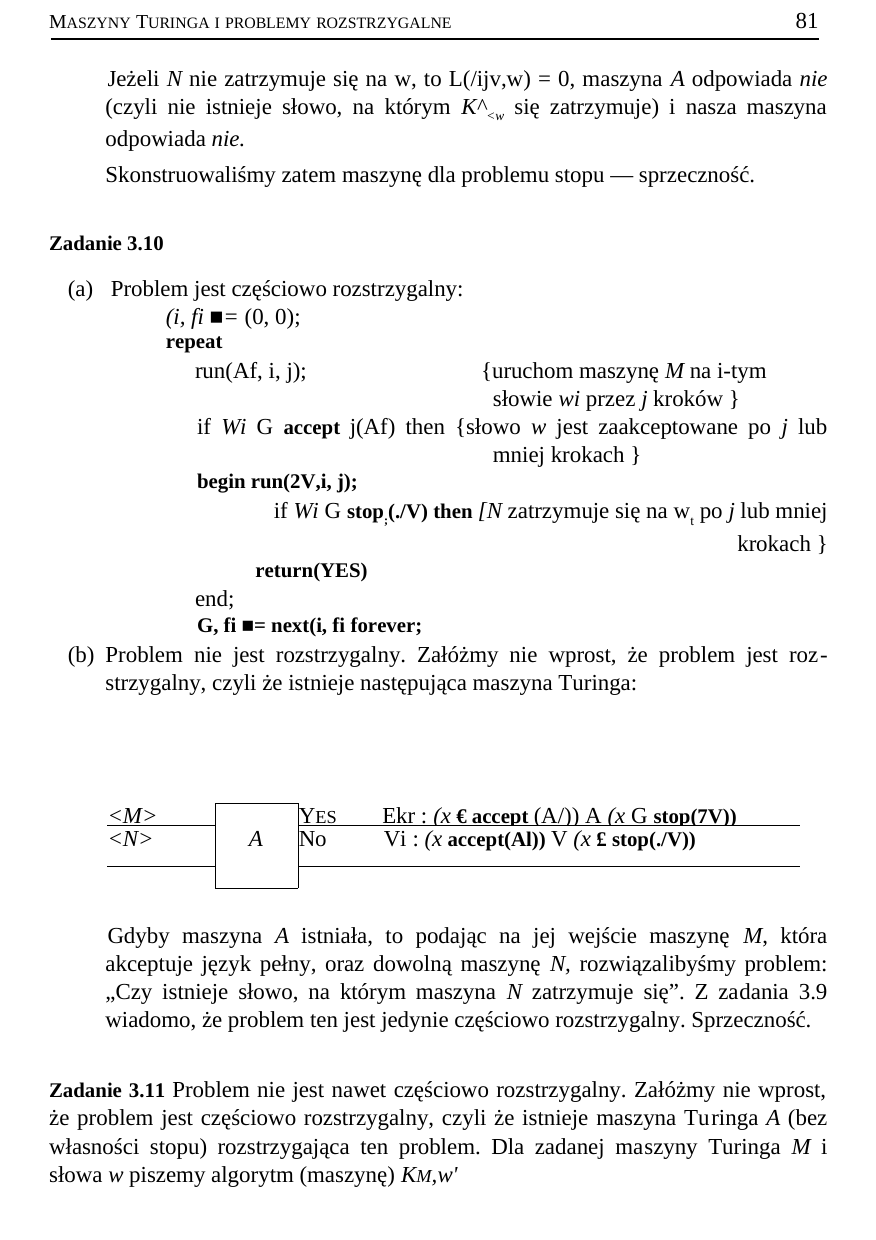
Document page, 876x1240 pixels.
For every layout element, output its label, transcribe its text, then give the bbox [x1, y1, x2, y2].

table_cell <N> [107, 826, 215, 866]
list Problem jest częściowo rozstrzygalny: [49, 275, 827, 301]
text return(YES) [255, 558, 827, 582]
text Skonstruowaliśmy zatem maszynę dla problemu stopu — sprzeczność. [49, 161, 827, 187]
text słowie wi przez j kroków } [493, 385, 827, 411]
table_cell [107, 867, 215, 888]
table_cell [216, 866, 298, 888]
table_header Yes Ekr : (x € accept (A/)) A (x G stop(7V)) [299, 803, 800, 825]
text G, fi ■= next(i, fi forever; [166, 613, 827, 637]
text Jeżeli N nie zatrzymuje się na w, to L(/ijv,w) = 0, maszyna A odpowiada nie (czyli nie istnieje słowo, na którym K^<w się zatrzymuje) i nasza maszyna odpowiada nie. [105, 65, 827, 151]
table_cell A [216, 825, 298, 866]
table_cell [299, 867, 800, 888]
subtitle Zadanie 3.10 [49, 231, 827, 254]
text if Wi G accept j(Af) then {słowo w jest zaakceptowane po j lub mniej krokach } [197, 413, 827, 468]
text Zadanie 3.11 Problem nie jest nawet częściowo rozstrzygalny. Załóżmy nie wprost, że problem jest częściowo rozstrzygalny, czyli że istnieje maszyna Tu­ringa A (bez własności stopu) rozstrzygająca ten problem. Dla zadanej ma­szyny Turinga M i słowa w piszemy algorytm (maszynę) Km,w' [49, 1076, 827, 1188]
text run(Af, i, j); {uruchom maszynę M na i-tym [195, 357, 827, 383]
table_cell No Vi : (x accept(Al)) V (x £ stop(./V)) [299, 826, 800, 866]
text Maszyny Turinga i problemy rozstrzygalne [49, 10, 476, 33]
text (i, fi ■= (0, 0); [166, 303, 827, 329]
table_header <M> [107, 803, 215, 825]
table_header [216, 804, 298, 825]
text if Wi G stop;(./V) then [N zatrzymuje się na wt po j lub mniej krokach } [222, 497, 827, 556]
text Gdyby maszyna A istniała, to podając na jej wejście maszynę M, która akceptuje język pełny, oraz dowolną maszynę N, rozwiązalibyśmy pro­blem: „Czy istnieje słowo, na którym maszyna N zatrzymuje się”. Z za­dania 3.9 wiadomo, że problem ten jest jedynie częściowo rozstrzygalny. Sprzeczność. [105, 922, 827, 1033]
text repeat [166, 329, 827, 353]
text end; [195, 585, 827, 612]
text 81 [793, 7, 820, 34]
text begin run(2V,i, j); [197, 469, 827, 493]
list Problem nie jest rozstrzygalny. Załóżmy nie wprost, że problem jest roz­strzygalny, czyli że istnieje następująca maszyna Turinga: [68, 641, 827, 695]
